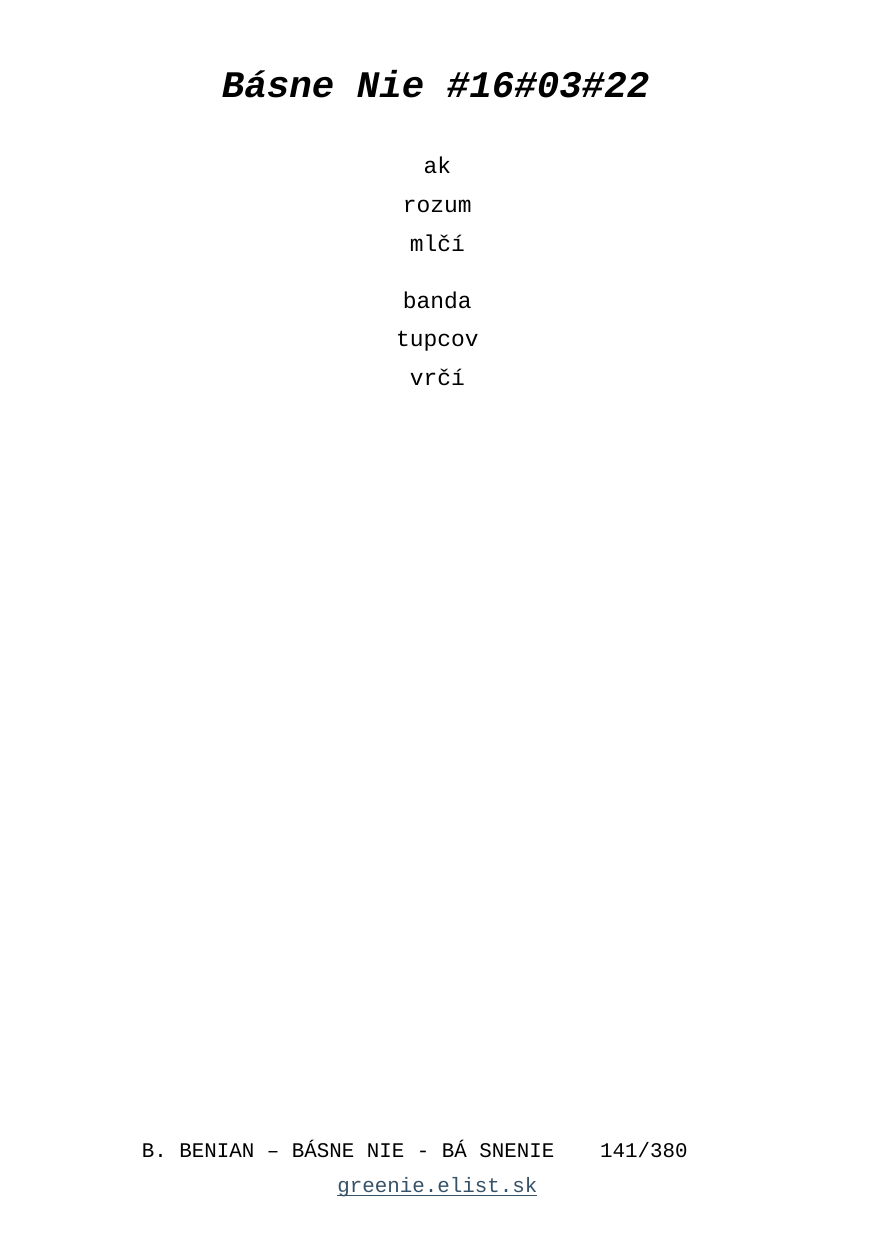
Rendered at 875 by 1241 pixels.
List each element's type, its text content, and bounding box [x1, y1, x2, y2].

text ak rozum mlčí [41, 155, 833, 258]
text banda tupcov vrčí [41, 289, 833, 393]
subtitle Básne Nie #16#03#22 [41, 66, 833, 109]
